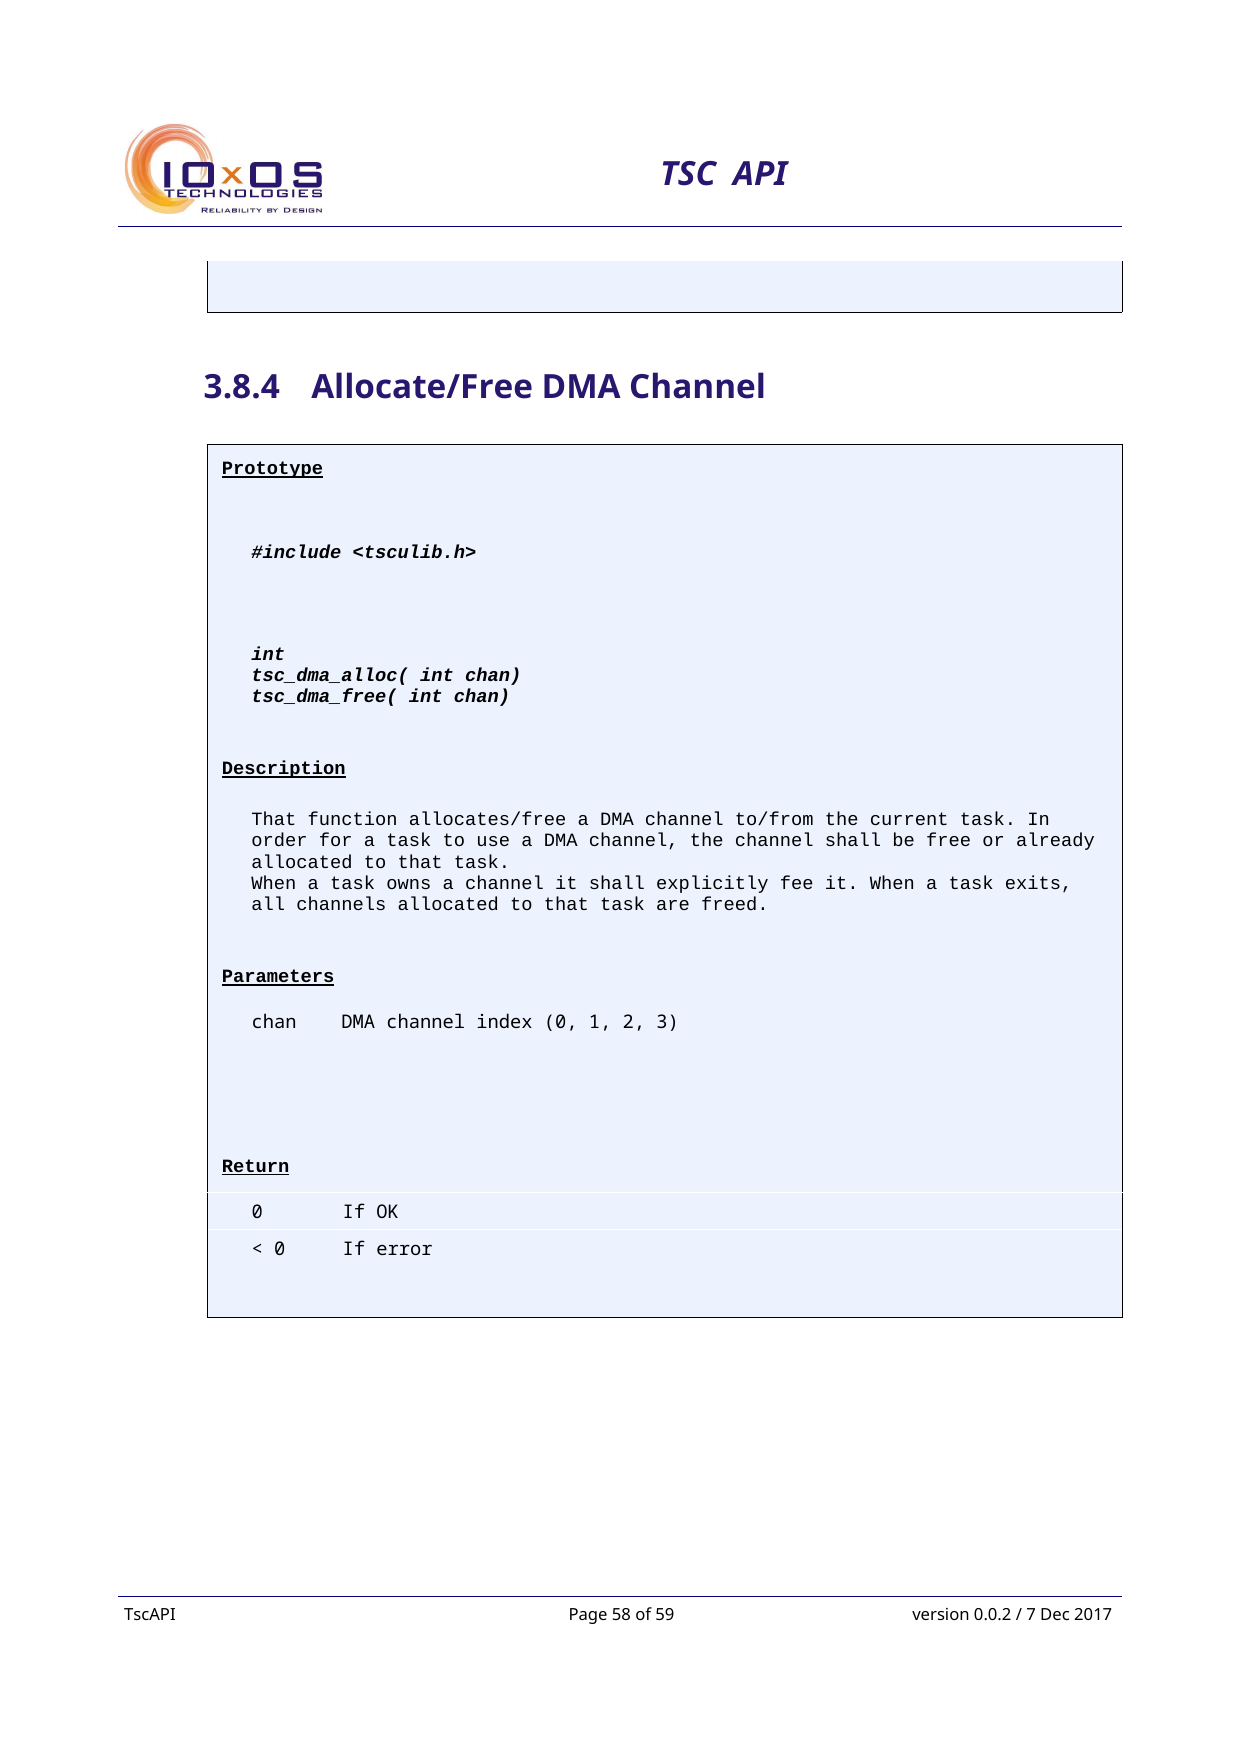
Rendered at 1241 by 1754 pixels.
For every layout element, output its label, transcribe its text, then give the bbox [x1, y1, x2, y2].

text Prototype [208, 445, 1122, 477]
text int [208, 630, 1122, 666]
table_header chan [246, 1003, 336, 1040]
text That function allocates/free a DMA channel to/from the current task. In order for a task to use a DMA channel, the channel shall be free or already allocated to that task. [208, 795, 1122, 874]
table_header 0 [246, 1193, 337, 1229]
table_cell [208, 1230, 246, 1266]
text #include <tsculib.h> [208, 528, 1122, 579]
table_cell If error [337, 1230, 1122, 1266]
text When a task owns a channel it shall explicitly fee it. When a task exits, all channels allocated to that task are freed. [208, 874, 1122, 916]
table_header [208, 1003, 246, 1040]
table_header DMA channel index (0, 1, 2, 3) [336, 1003, 1122, 1040]
table_header If OK [337, 1193, 1122, 1229]
text tsc_dma_free( int chan) [208, 687, 1122, 708]
text tsc_dma_alloc( int chan) [208, 666, 1122, 687]
subtitle Parameters [208, 952, 1122, 1003]
table_cell < 0 [246, 1230, 337, 1266]
subtitle Allocate/Free DMA Channel [195, 363, 1122, 409]
table_header [208, 1193, 246, 1229]
picture [123, 123, 323, 217]
subtitle Description [208, 744, 1122, 795]
subtitle Return [208, 1142, 1122, 1192]
